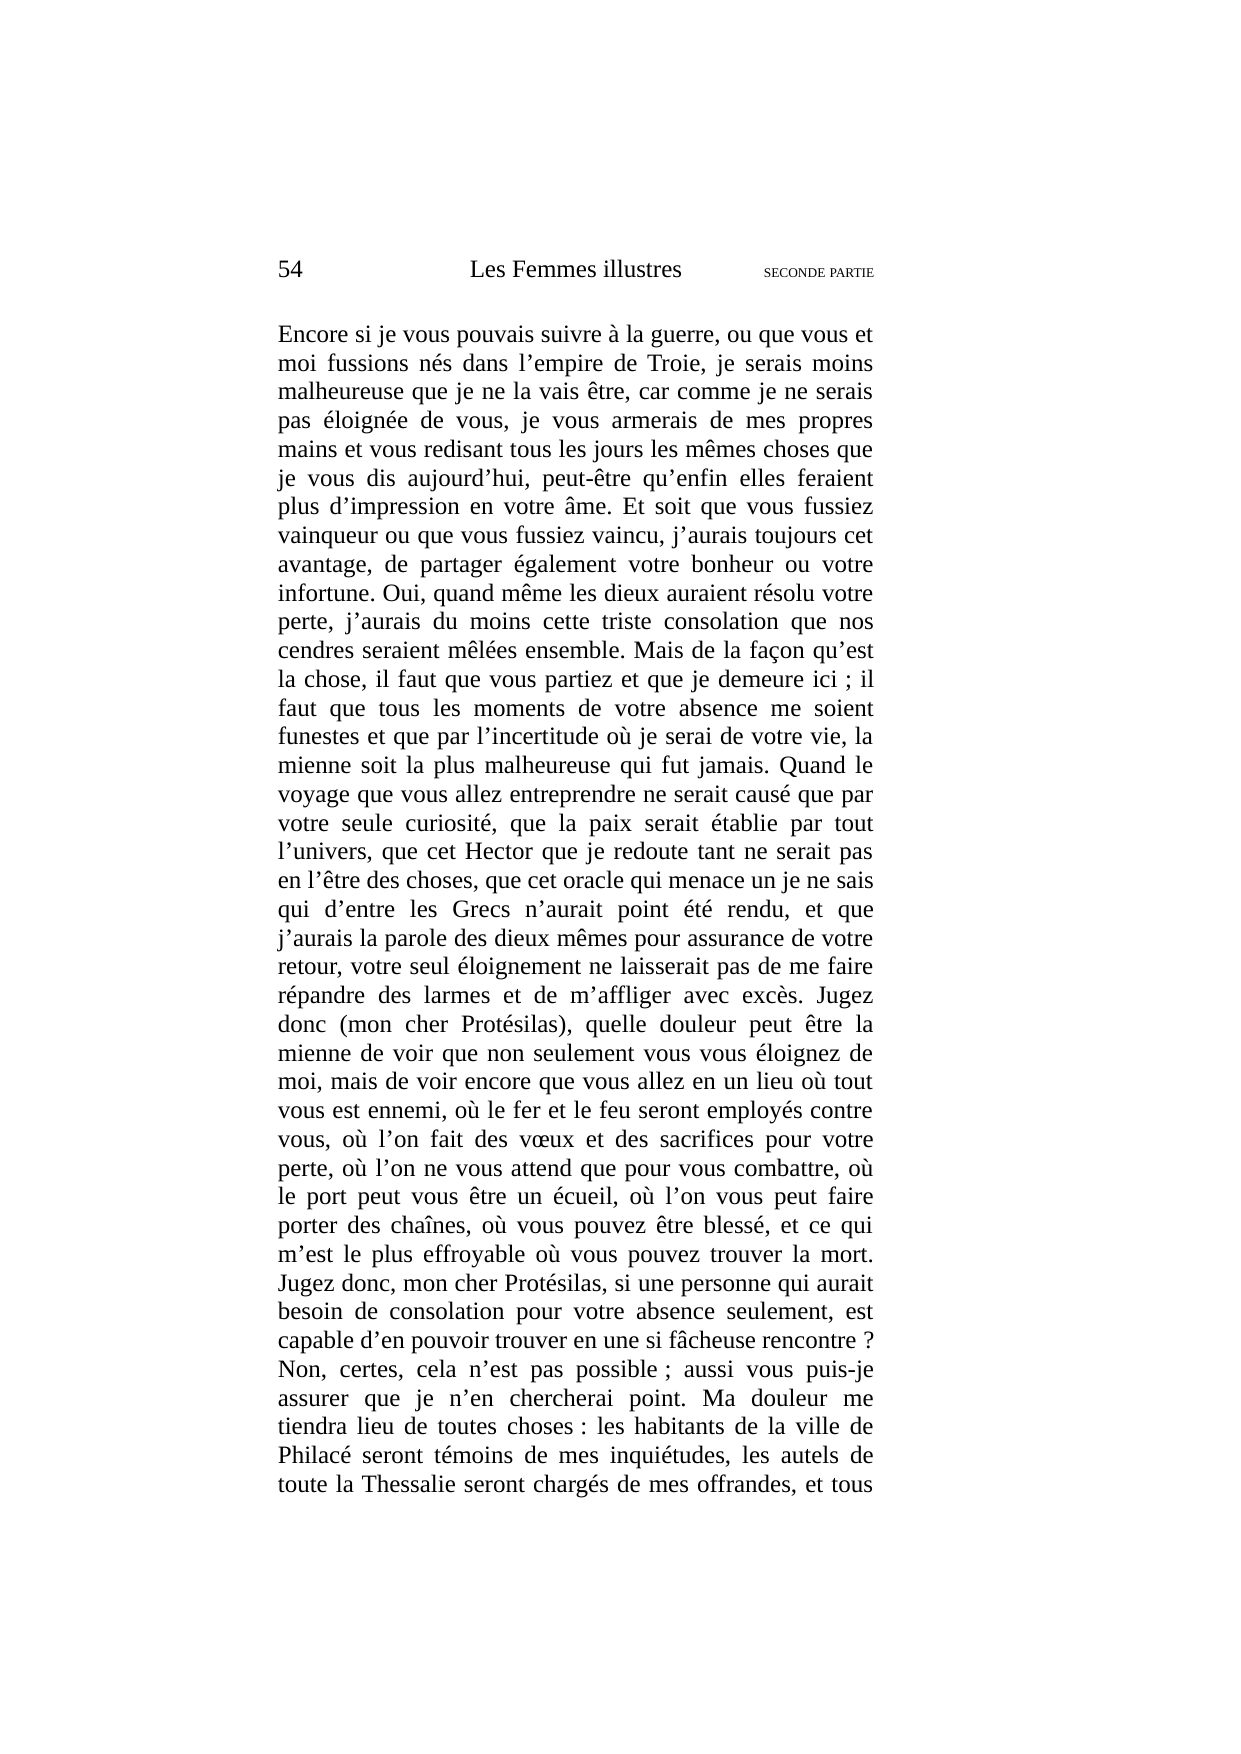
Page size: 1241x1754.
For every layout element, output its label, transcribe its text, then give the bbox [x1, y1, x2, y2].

text Encore si je vous pouvais suivre à la guerre, ou que vous et moi fussions nés dans l’empire de Troie, je serais moins malheureuse que je ne la vais être, car comme je ne serais pas éloignée de vous, je vous armerais de mes propres mains et vous redisant tous les jours les mêmes choses que je vous dis aujourd’hui, peut-être qu’enfin elles feraient plus d’impression en votre âme. Et soit que vous fussiez vainqueur ou que vous fussiez vaincu, j’aurais toujours cet avantage, de partager également votre bonheur ou votre infortune. Oui, quand même les dieux auraient résolu votre perte, j’aurais du moins cette triste consolation que nos cendres seraient mêlées ensemble. Mais de la façon qu’est la chose, il faut que vous partiez et que je demeure ici ; il faut que tous les moments de votre absence me soient funestes et que par l’incertitude où je serai de votre vie, la mienne soit la plus malheureuse qui fut jamais. Quand le voyage que vous allez entreprendre ne serait causé que par votre seule curiosité, que la paix serait établie par tout l’univers, que cet Hector que je redoute tant ne serait pas en l’être des choses, que cet oracle qui menace un je ne sais qui d’entre les Grecs n’aurait point été rendu, et que j’aurais la parole des dieux mêmes pour assurance de votre retour, votre seul éloignement ne laisserait pas de me faire répandre des larmes et de m’affliger avec excès. Jugez donc (mon cher Protésilas), quelle douleur peut être la mienne de voir que non seulement vous vous éloignez de moi, mais de voir encore que vous allez en un lieu où tout vous est ennemi, où le fer et le feu seront employés contre vous, où l’on fait des vœux et des sacrifices pour votre perte, où l’on ne vous attend que pour vous combattre, où le port peut vous être un écueil, où l’on vous peut faire porter des chaînes, où vous pouvez être blessé, et ce qui m’est le plus effroyable où vous pouvez trouver la mort. Jugez donc, mon cher Protésilas, si une personne qui aurait besoin de consolation pour votre absence seulement, est capable d’en pouvoir trouver en une si fâcheuse rencontre ? Non, certes, cela n’est pas possible ; aussi vous puis-je assurer que je n’en chercherai point. Ma douleur me tiendra lieu de toutes choses : les habitants de la ville de Philacé seront témoins de mes inquiétudes, les autels de toute la Thessalie seront chargés de mes offrandes, et tous [278, 319, 874, 1498]
